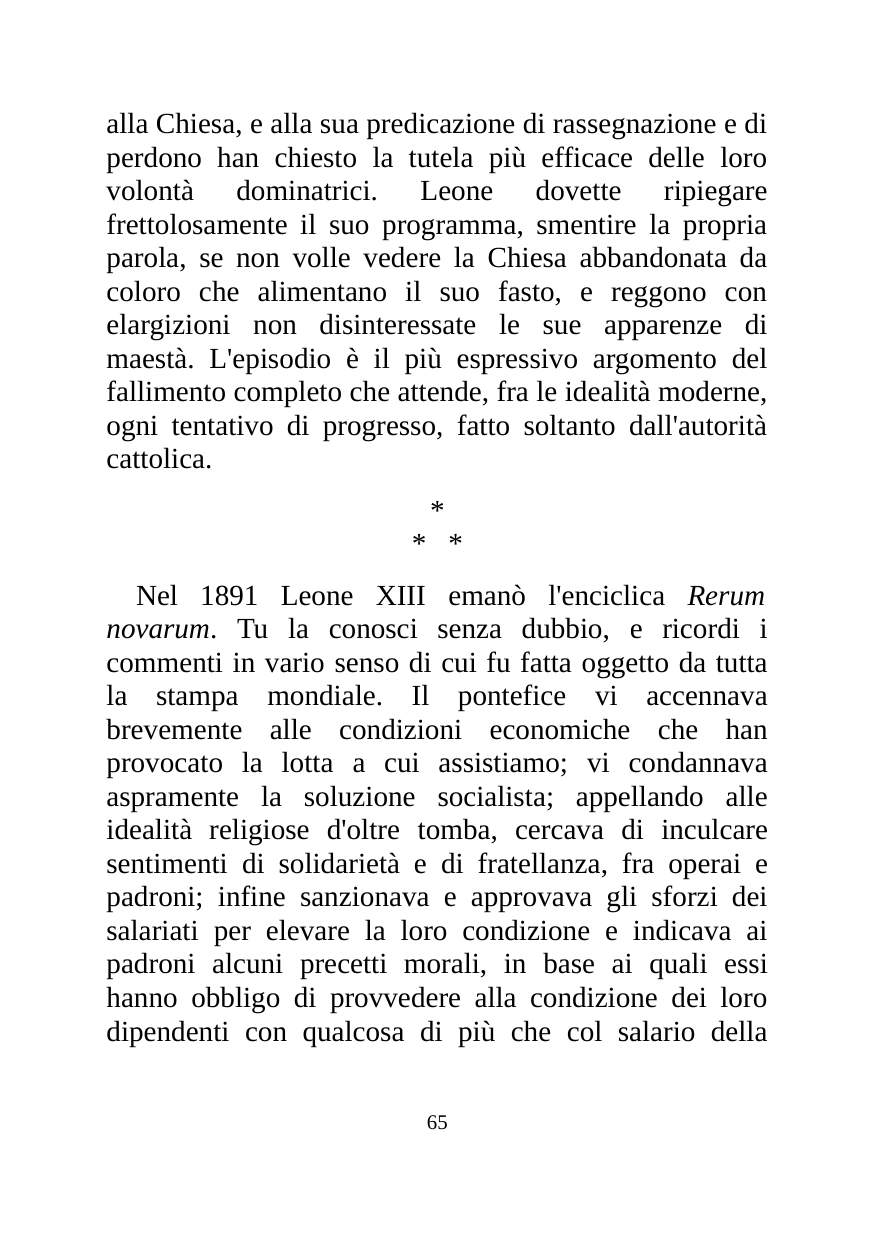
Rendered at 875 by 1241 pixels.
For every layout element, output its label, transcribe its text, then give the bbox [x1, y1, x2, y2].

text Nel 1891 Leone XIII emanò l'enciclica Rerum novarum. Tu la conosci senza dubbio, e ricordi i commenti in vario senso di cui fu fatta oggetto da tutta la stampa mondiale. Il pontefice vi accennava brevemente alle condizioni economiche che han provocato la lotta a cui assistiamo; vi condannava aspramente la soluzione socialista; appellando alle idealità religiose d'oltre tomba, cercava di inculcare sentimenti di solidarietà e di fratellanza, fra operai e padroni; infine sanzionava e approvava gli sforzi dei salariati per elevare la loro condizione e indicava ai padroni alcuni precetti morali, in base ai quali essi hanno obbligo di provvedere alla condizione dei loro dipendenti con qualcosa di più che col salario della [106, 578, 768, 1047]
text alla Chiesa, e alla sua predicazione di rassegnazione e di perdono han chiesto la tutela più efficace delle loro volontà dominatrici. Leone dovette ripiegare frettolosamente il suo programma, smentire la propria parola, se non volle vedere la Chiesa abbandonata da coloro che alimentano il suo fasto, e reggono con elargizioni non disinteressate le sue apparenze di maestà. L'episodio è il più espressivo argomento del fallimento completo che attende, fra le idealità moderne, ogni tentativo di progresso, fatto soltanto dall'autorità cattolica. [106, 106, 768, 475]
text * * * [106, 493, 768, 560]
